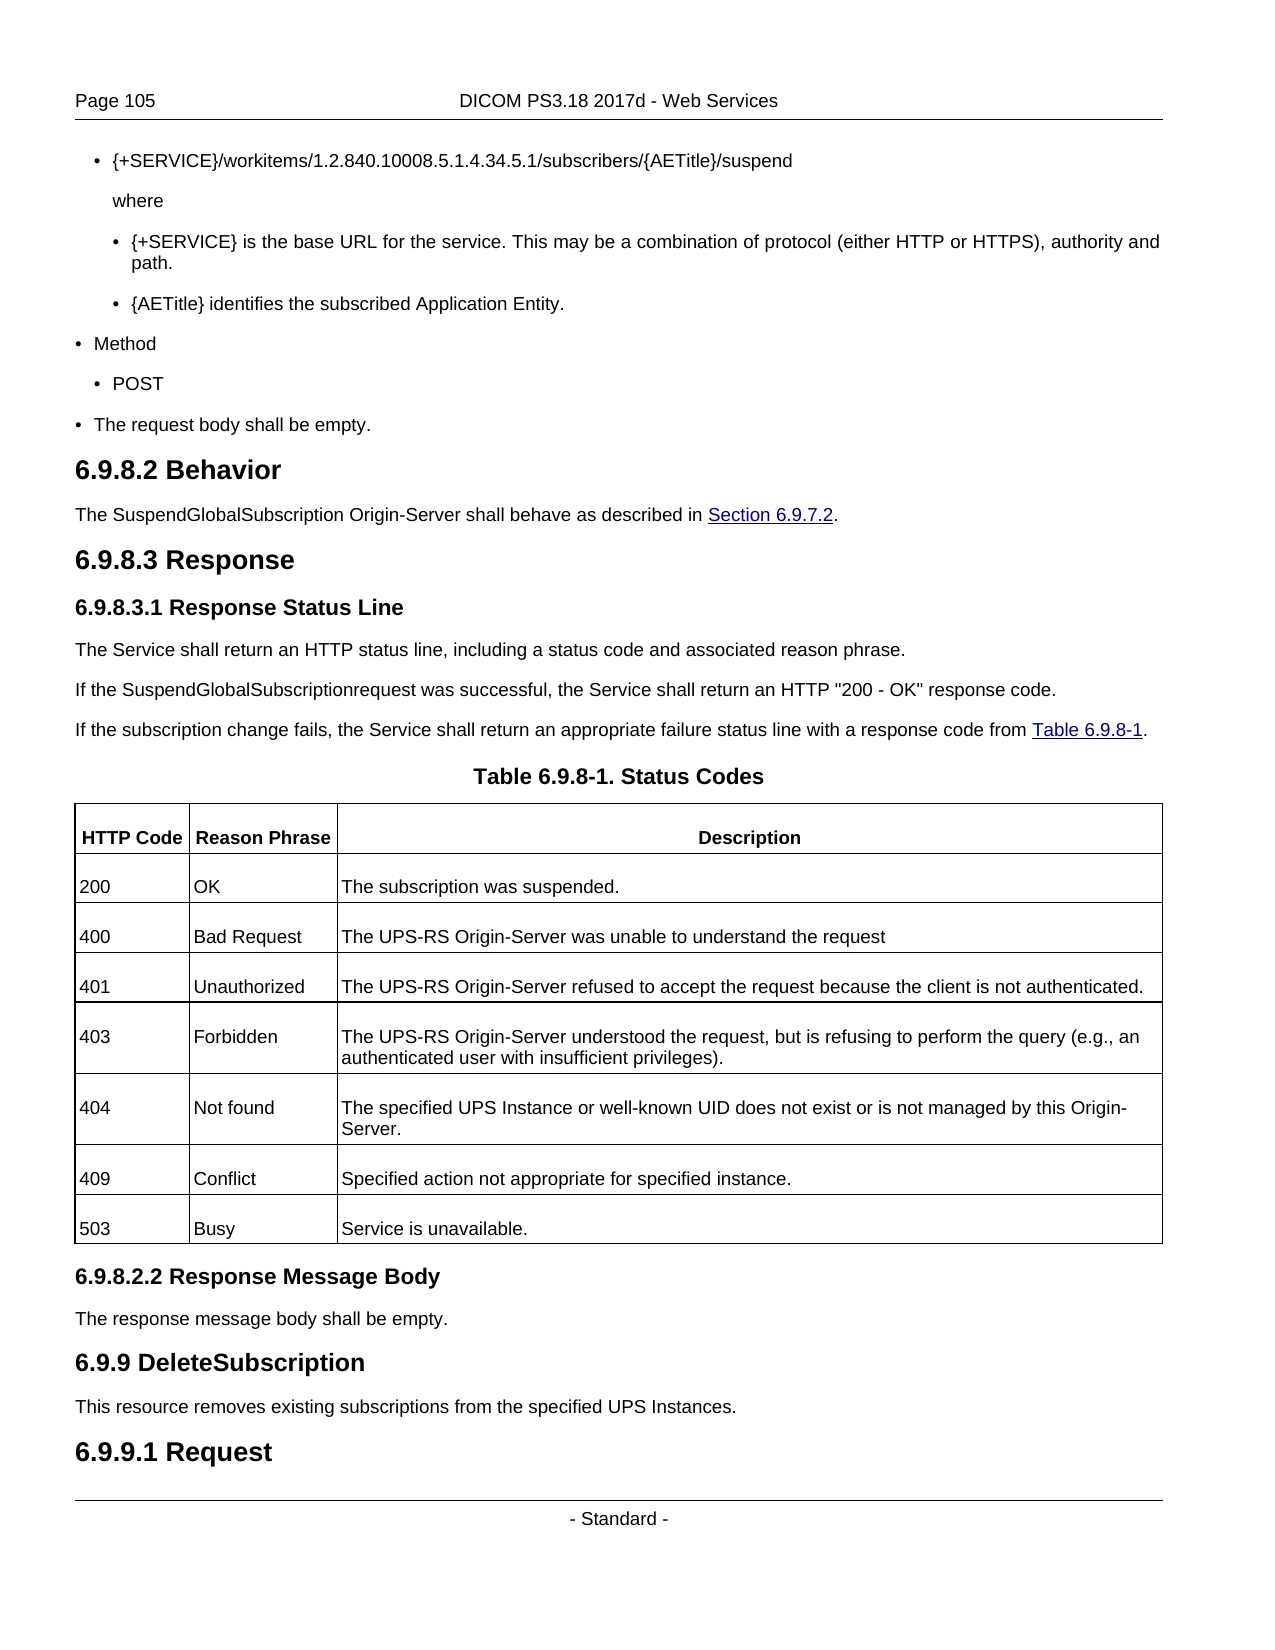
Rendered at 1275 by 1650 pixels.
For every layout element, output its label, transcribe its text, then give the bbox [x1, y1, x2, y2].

table_cell 200 [76, 854, 189, 902]
text 6.9.8.3.1 Response Status Line [75, 594, 1162, 620]
table_cell Forbidden [190, 1003, 337, 1073]
list where [94, 190, 1162, 212]
table_cell 403 [76, 1003, 189, 1073]
table_cell Specified action not appropriate for specified instance. [338, 1145, 1162, 1194]
text 6.9.8.2.2 Response Message Body [75, 1263, 1162, 1289]
table_cell 503 [76, 1195, 189, 1243]
text If the SuspendGlobalSubscriptionrequest was successful, the Service shall return an HTTP "200 - OK" response code. [75, 679, 1162, 701]
text The Service shall return an HTTP status line, including a status code and associated reason phrase. [75, 639, 1162, 660]
table_cell Service is unavailable. [338, 1195, 1162, 1243]
table_cell Not found [190, 1074, 337, 1144]
list The request body shall be empty. [75, 413, 1162, 435]
text The response message body shall be empty. [75, 1308, 1162, 1329]
table_cell 401 [76, 953, 189, 1001]
list {+SERVICE} is the base URL for the service. This may be a combination of protocol (either HTTP or HTTPS), authority and path. [112, 231, 1162, 274]
list {AETitle} identifies the subscribed Application Entity. [112, 292, 1162, 314]
table_cell The subscription was suspended. [338, 854, 1162, 902]
text 6.9.9 DeleteSubscription [75, 1348, 1162, 1377]
text If the subscription change fails, the Service shall return an appropriate failure status line with a response code from Table 6.9.8-1. [75, 719, 1162, 741]
table_cell Conflict [190, 1145, 337, 1194]
text This resource removes existing subscriptions from the specified UPS Instances. [75, 1396, 1162, 1417]
table_cell 409 [76, 1145, 189, 1194]
table_cell Bad Request [190, 903, 337, 952]
table_cell 400 [76, 903, 189, 952]
list POST [94, 373, 1162, 395]
list Method [75, 333, 1162, 354]
text 6.9.9.1 Request [75, 1436, 1162, 1467]
table_cell The UPS-RS Origin-Server refused to accept the request because the client is not authenticated. [338, 953, 1162, 1001]
list {+SERVICE}/workitems/1.2.840.10008.5.1.4.34.5.1/subscribers/{AETitle}/suspend [94, 150, 1162, 172]
table_cell The specified UPS Instance or well-known UID does not exist or is not managed by this Origin-Server. [338, 1074, 1162, 1144]
table_cell Unauthorized [190, 953, 337, 1001]
text Table 6.9.8-1. Status Codes [75, 763, 1162, 789]
table_cell Busy [190, 1195, 337, 1243]
text 6.9.8.2 Behavior [75, 454, 1162, 485]
table_cell OK [190, 854, 337, 902]
table_header HTTP Code [76, 804, 189, 852]
table_cell 404 [76, 1074, 189, 1144]
table_header Description [338, 804, 1162, 852]
text 6.9.8.3 Response [75, 544, 1162, 575]
table_header Reason Phrase [190, 804, 337, 852]
text The SuspendGlobalSubscription Origin-Server shall behave as described in Section 6.9.7.2. [75, 504, 1162, 525]
table_cell The UPS-RS Origin-Server understood the request, but is refusing to perform the query (e.g., an authenticated user with insufficient privileges). [338, 1003, 1162, 1073]
table_cell The UPS-RS Origin-Server was unable to understand the request [338, 903, 1162, 952]
